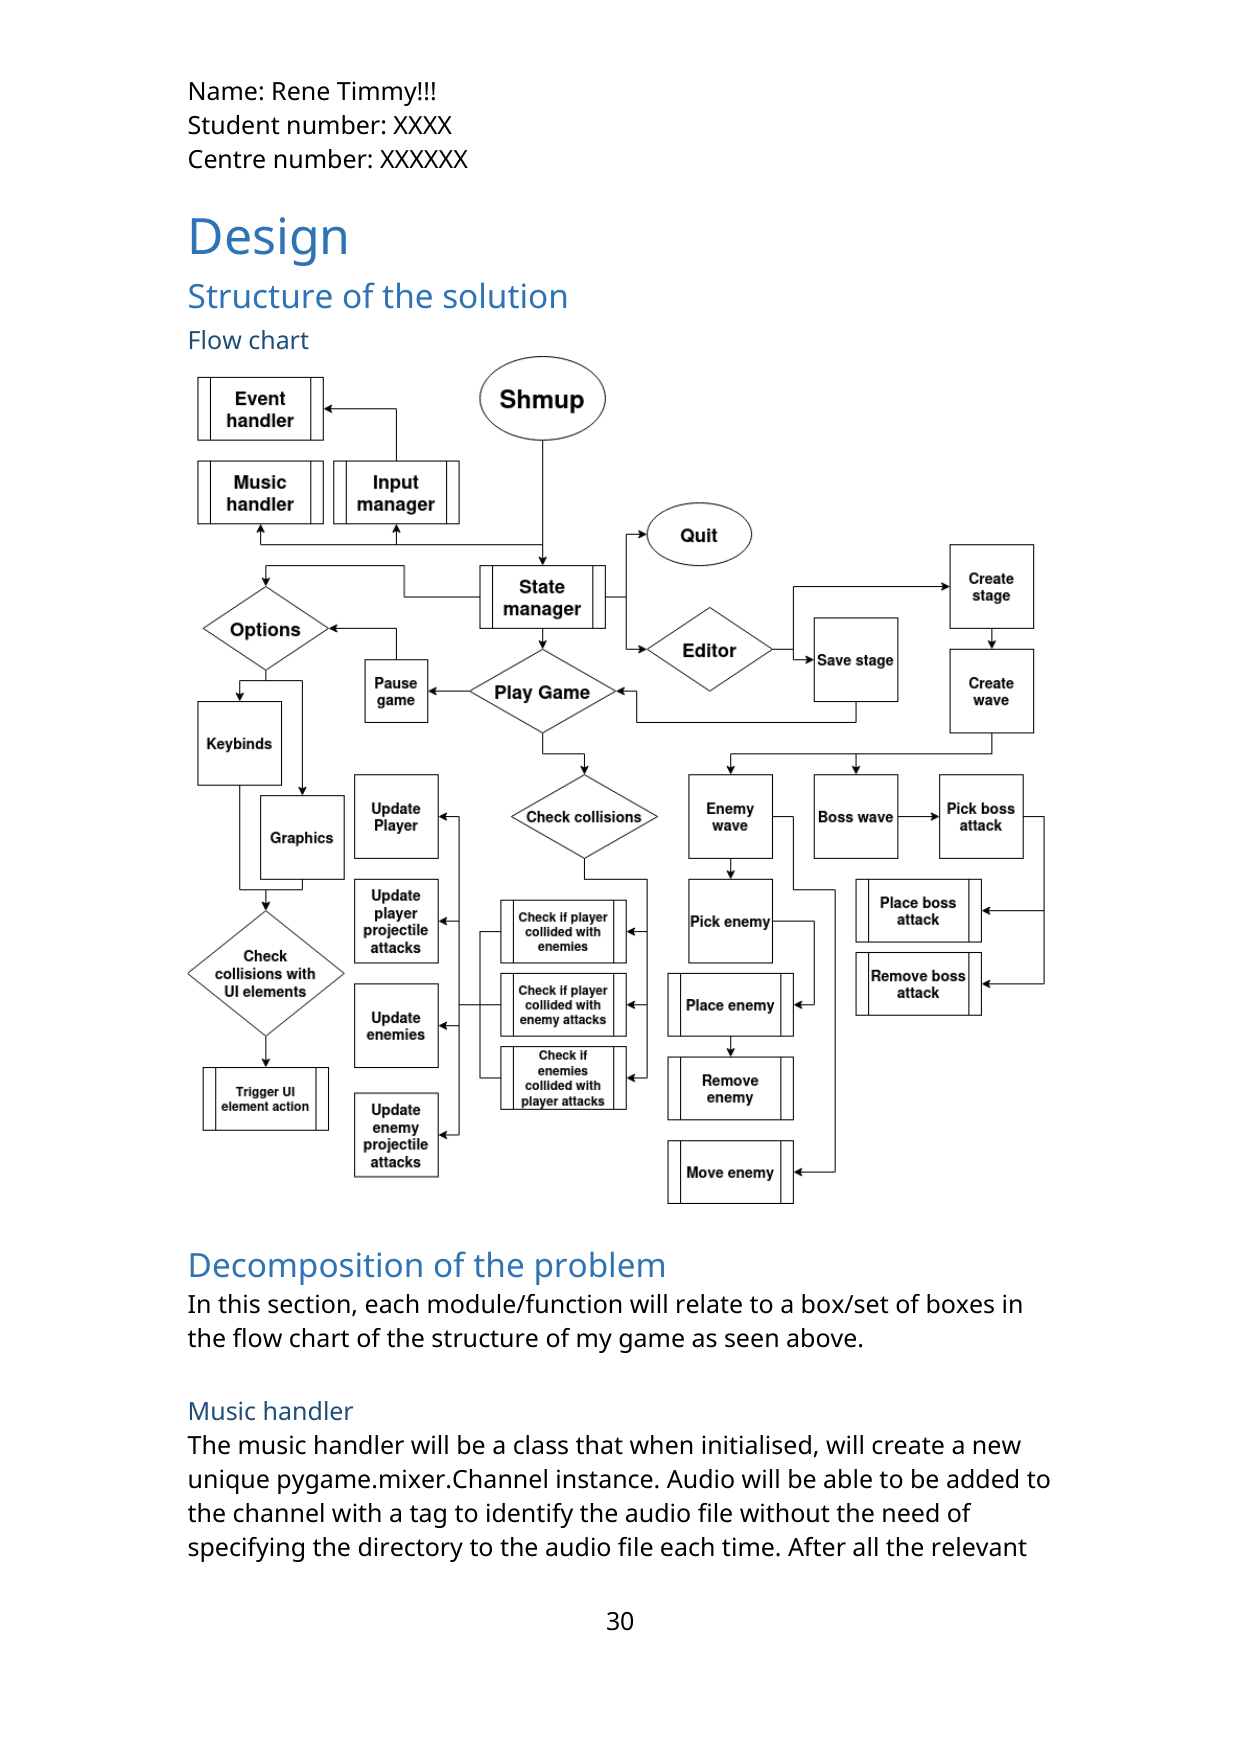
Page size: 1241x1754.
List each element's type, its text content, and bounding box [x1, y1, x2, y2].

subtitle Structure of the solution [187, 273, 1053, 319]
subtitle Music handler [187, 1393, 1053, 1427]
subtitle Design [187, 201, 1053, 269]
subtitle Decomposition of the problem [187, 1241, 1053, 1287]
text The music handler will be a class that when initialised, will create a new unique pygame.mixer.Channel instance. Audio will be able to be added to the channel with a tag to identify the audio file without the need of specifying the directory to the audio file each time. After all the relevant [187, 1427, 1053, 1563]
subtitle Flow chart [187, 323, 1053, 357]
text In this section, each module/function will relate to a box/set of boxes in the flow chart of the structure of my game as seen above. [187, 1287, 1053, 1355]
